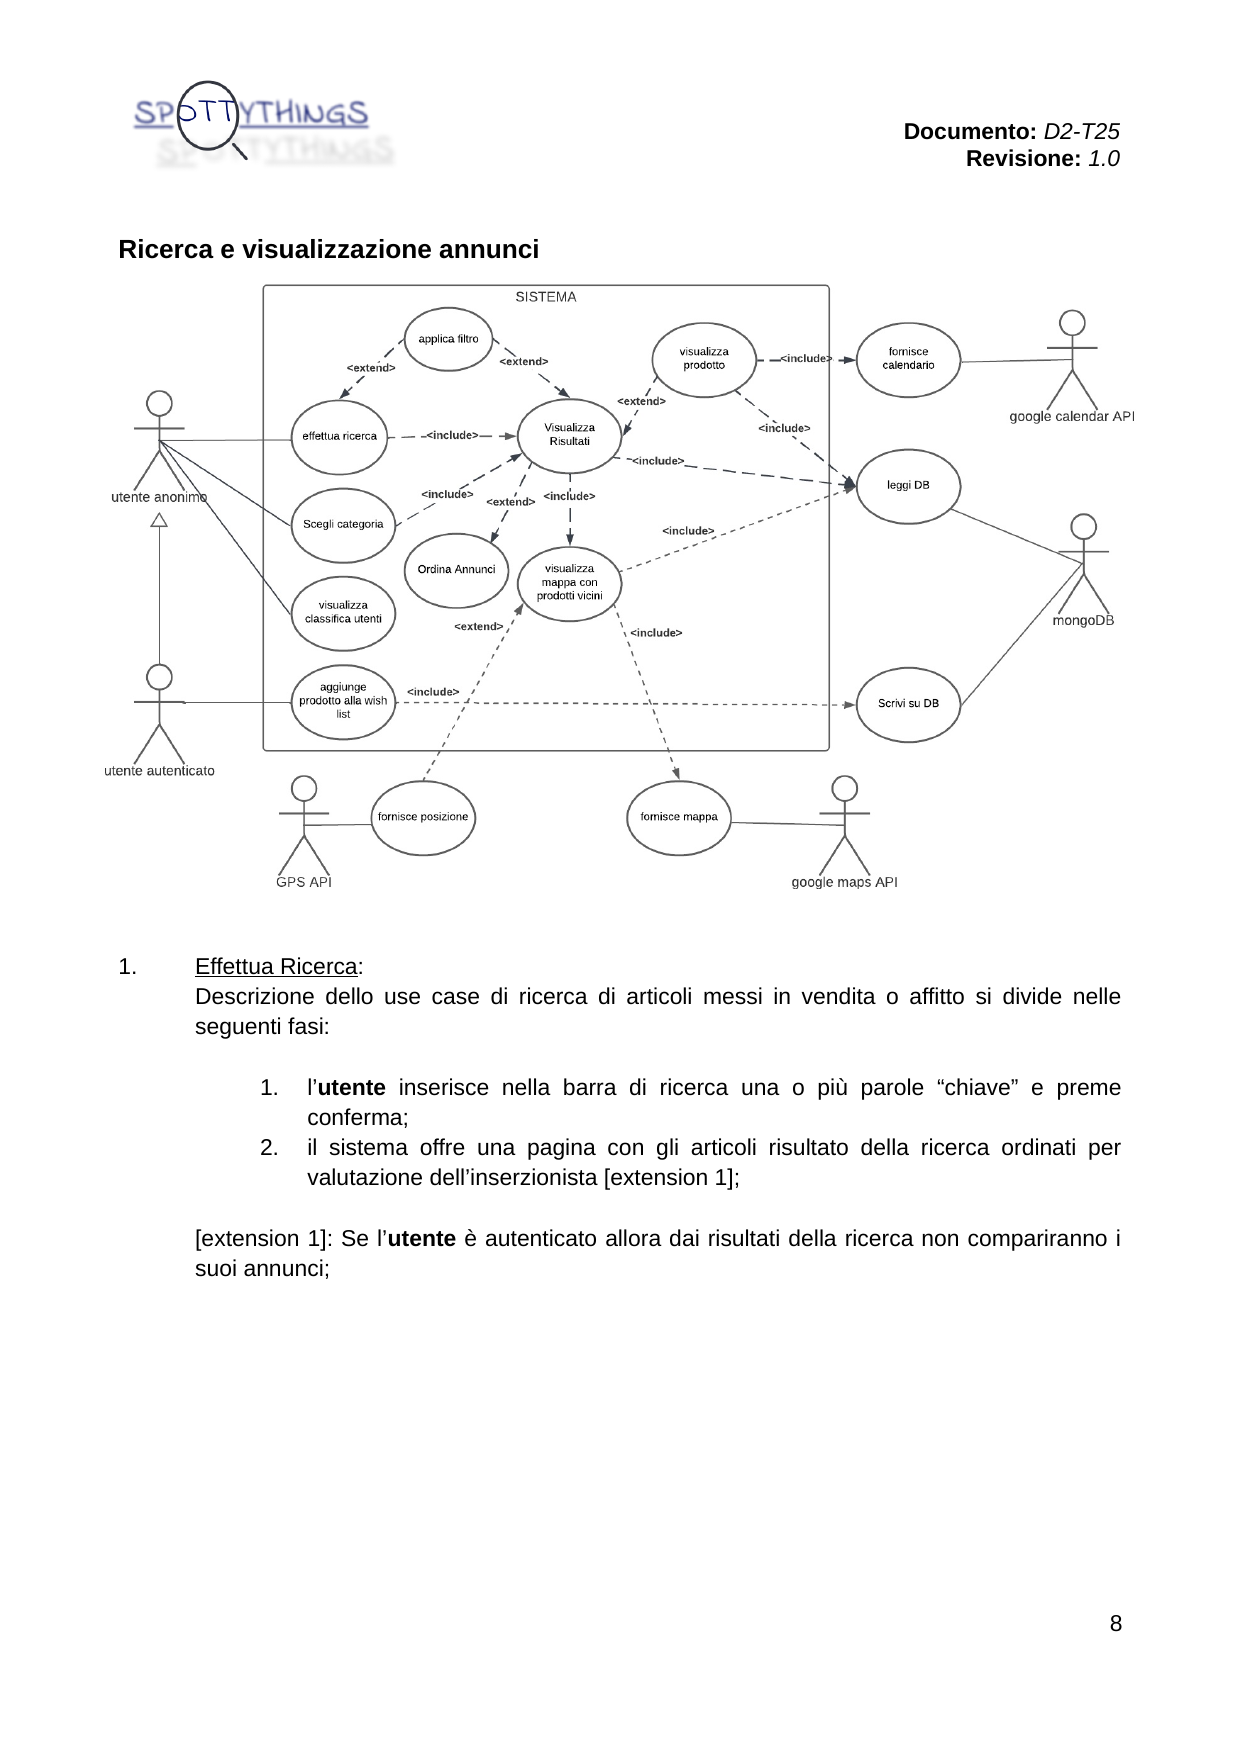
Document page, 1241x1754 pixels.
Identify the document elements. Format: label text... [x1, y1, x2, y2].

picture [100, 278, 1140, 889]
picture [123, 73, 399, 187]
list [extension 1]: Se l’utente è autenticato allora dai risultati della ricerca non compariranno i suoi annunci; [195, 1225, 1122, 1281]
list il sistema offre una pagina con gli articoli risultato della ricerca ordinati per valutazione dell’inserzionista [extension 1]; [260, 1134, 1122, 1191]
list l’utente inserisce nella barra di ricerca una o più parole “chiave” e preme conferma; [260, 1074, 1122, 1130]
list Effettua Ricerca: [118, 953, 1122, 979]
list Descrizione dello use case di ricerca di articoli messi in vendita o affitto si divide nelle seguenti fasi: [165, 983, 1122, 1039]
subtitle Ricerca e visualizzazione annunci [118, 233, 1122, 264]
